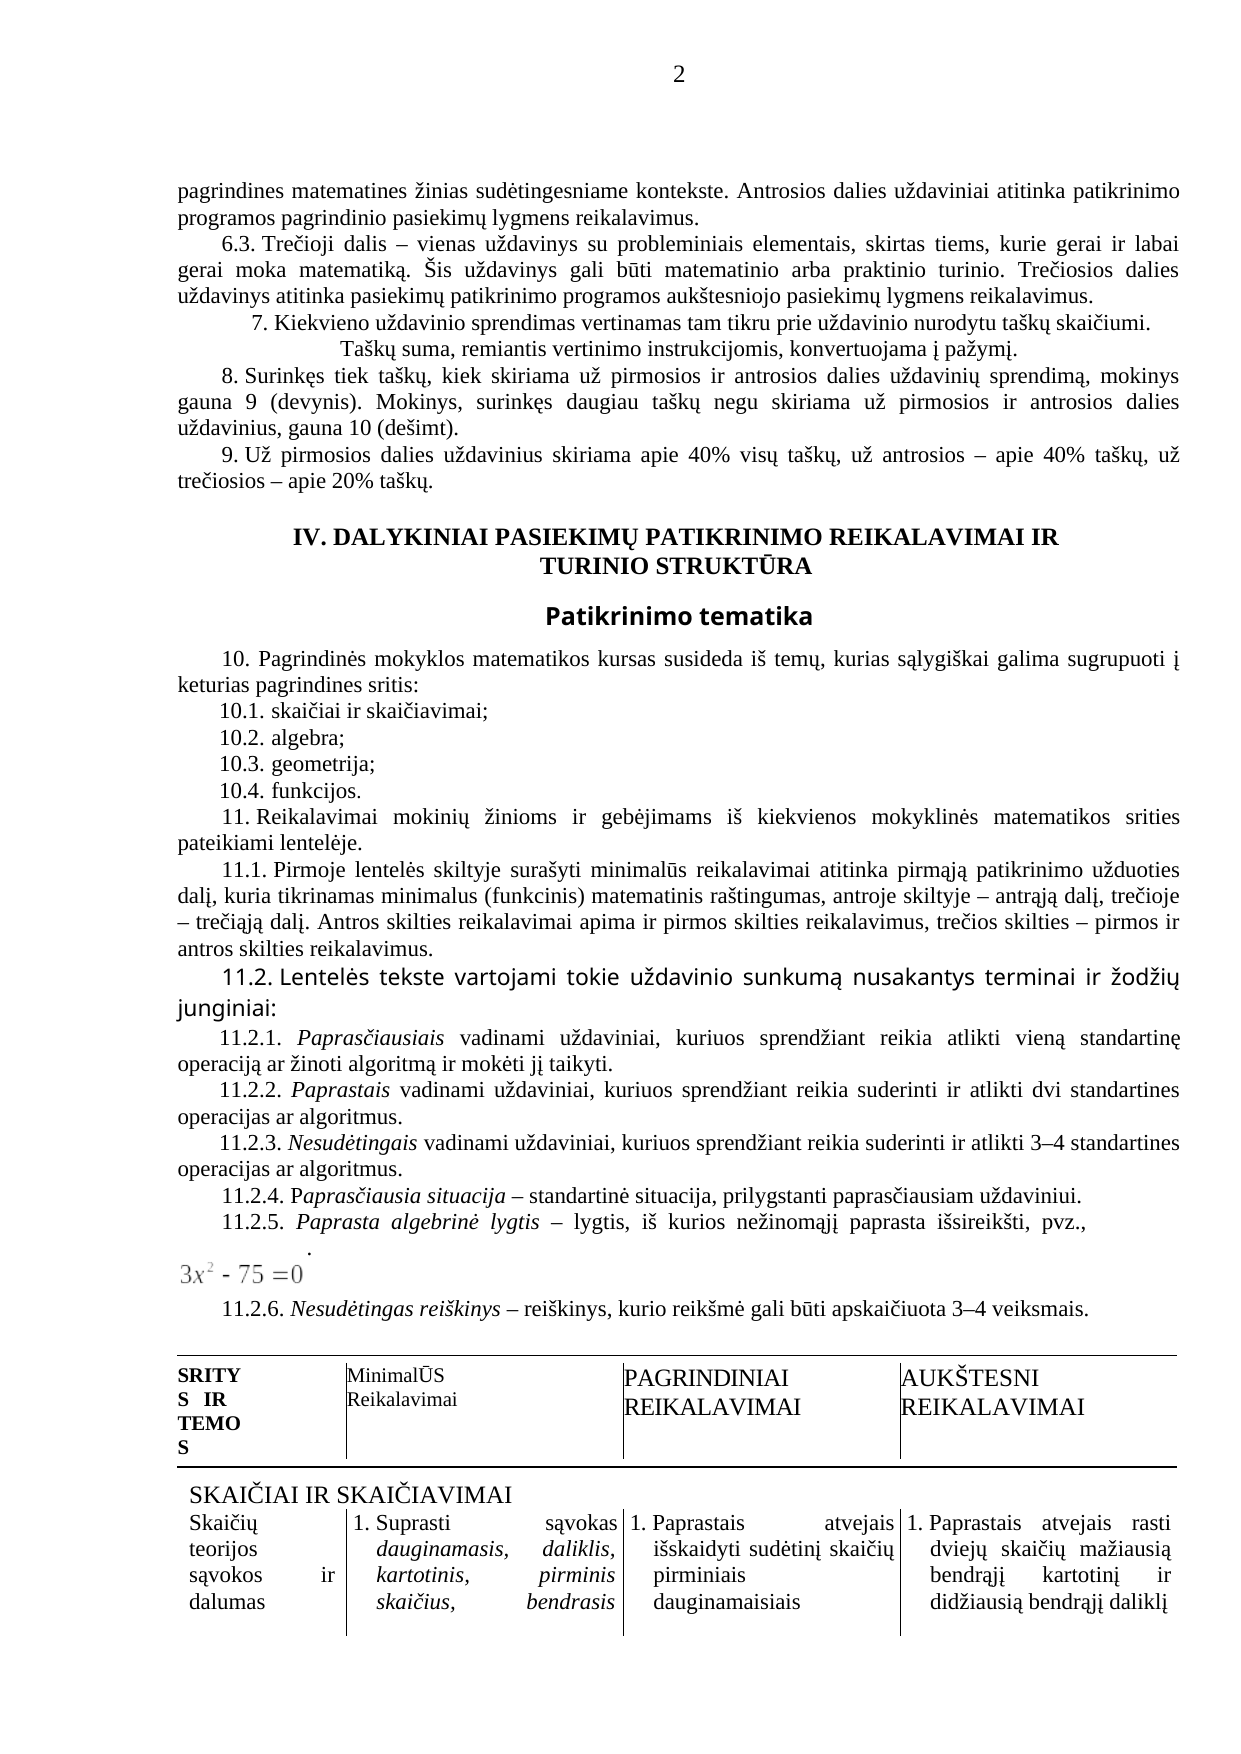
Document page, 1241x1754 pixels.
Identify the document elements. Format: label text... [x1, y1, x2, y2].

text 6.3. Trečioji dalis – vienas uždavinys su probleminiais elementais, skirtas tiems, kurie gerai ir labai gerai moka matematiką. Šis uždavinys gali būti matematinio arba praktinio turinio. Trečiosios dalies uždavinys atitinka pasiekimų patikrinimo programos aukštesniojo pasiekimų lygmens reikalavimus. [177, 230, 1181, 309]
text 9. Už pirmosios dalies uždavinius skiriama apie 40% visų taškų, už antrosios – apie 40% taškų, už trečiosios – apie 20% taškų. [177, 441, 1181, 493]
text 11.2.6. Nesudėtingas reiškinys – reiškinys, kurio reikšmė gali būti apskaičiuota 3–4 veiksmais. [177, 1294, 1181, 1321]
table_header [900, 1356, 1177, 1363]
table_cell [177, 1468, 1177, 1479]
text 11.2.1. Paprasčiausiais vadinami uždaviniai, kuriuos sprendžiant reikia atlikti vieną standartinę operaciją ar žinoti algoritmą ir mokėti jį taikyti. [177, 1024, 1181, 1076]
table_cell [900, 1459, 1177, 1466]
table_cell 1. Paprastais atvejais išskaidyti sudėtinį skaičių pirminiais dauginamaisiais [624, 1509, 900, 1636]
text 11.2. Lentelės tekste vartojami tokie uždavinio sunkumą nusakantys terminai ir žodžių junginiai: [177, 961, 1181, 1024]
table_cell [624, 1459, 900, 1466]
text 11.2.3. Nesudėtingais vadinami uždaviniai, kuriuos sprendžiant reikia suderinti ir atlikti 3–4 standartines operacijas ar algoritmus. [177, 1129, 1181, 1182]
text 11.2.2. Paprastais vadinami uždaviniai, kuriuos sprendžiant reikia suderinti ir atlikti dvi standartines operacijas ar algoritmus. [177, 1076, 1181, 1129]
text 11. Reikalavimai mokinių žinioms ir gebėjimams iš kiekvienos mokyklinės matematikos srities pateikiami lentelėje. [177, 803, 1181, 856]
table_header [177, 1356, 347, 1363]
text 11.2.5. Paprasta algebrinė lygtis – lygtis, iš kurios nežinomąjį paprasta išsireikšti, pvz., . [177, 1208, 1087, 1294]
table_cell 1. Paprastais atvejais rasti dviejų skaičių mažiausią bendrąjį kartotinį ir didžiausią bendrąjį daliklį [901, 1509, 1177, 1636]
table_cell sritys ir temos [177, 1363, 346, 1459]
text 11.1. Pirmoje lentelės skiltyje surašyti minimalūs reikalavimai atitinka pirmąją patikrinimo užduoties dalį, kuria tikrinamas minimalus (funkcinis) matematinis raštingumas, antroje skiltyje – antrąją dalį, trečioje – trečiąją dalį. Antros skilties reikalavimai apima ir pirmos skilties reikalavimus, trečios skilties – pirmos ir antros skilties reikalavimus. [177, 856, 1181, 961]
table_cell [1177, 1509, 1182, 1636]
table_header [1177, 1355, 1182, 1363]
table_cell [347, 1459, 623, 1466]
table_header [347, 1356, 623, 1363]
text 7. Kiekvieno uždavinio sprendimas vertinamas tam tikru prie uždavinio nurodytu taškų skaičiumi. Taškų suma, remiantis vertinimo instrukcijomis, konvertuojama į pažymį. [177, 309, 1181, 362]
text 10. Pagrindinės mokyklos matematikos kursas susideda iš temų, kurias sąlygiškai galima sugrupuoti į keturias pagrindines sritis: [177, 645, 1181, 698]
table_cell [1177, 1480, 1182, 1509]
table_cell MinimalŪS Reikalavimai [347, 1363, 623, 1459]
text TURINIO STRUKTŪRA [177, 551, 1181, 580]
table_cell 1. Suprasti sąvokas dauginamasis, daliklis, kartotinis, pirminis skaičius, bendrasis [347, 1509, 623, 1636]
table_header [624, 1356, 900, 1363]
text 11.2.4. Paprasčiausia situacija – standartinė situacija, prilygstanti paprasčiausiam uždaviniui. [177, 1182, 1087, 1208]
table_cell pagrindiniAI reikalavimai [624, 1363, 900, 1459]
text IV. DALYKINIAI PASIEKIMŲ PATIKRINIMO REIKALAVIMAI IR [177, 522, 1181, 551]
text 10.3. geometrija; [219, 750, 1181, 777]
text 10.1. skaičiai ir skaičiavimai; [219, 698, 1181, 724]
table_cell SKAIČIAI IR SKAIČIAVIMAI [177, 1480, 1177, 1509]
text pagrindines matematines žinias sudėtingesniame kontekste. Antrosios dalies uždaviniai atitinka patikrinimo programos pagrindinio pasiekimų lygmens reikalavimus. [177, 177, 1181, 230]
text 10.2. algebra; [219, 724, 1181, 750]
table_cell [1177, 1363, 1182, 1459]
table_cell Skaičių teorijos sąvokos ir dalumas [177, 1509, 346, 1636]
table_cell [1177, 1466, 1182, 1479]
table_cell Aukštesni reikalavimai [901, 1363, 1177, 1459]
text Patikrinimo tematika [177, 599, 1181, 633]
text 10.4. funkcijos. [219, 777, 1181, 803]
table_cell [177, 1459, 347, 1466]
text 8. Surinkęs tiek taškų, kiek skiriama už pirmosios ir antrosios dalies uždavinių sprendimą, mokinys gauna 9 (devynis). Mokinys, surinkęs daugiau taškų negu skiriama už pirmosios ir antrosios dalies uždavinius, gauna 10 (dešimt). [177, 362, 1181, 441]
